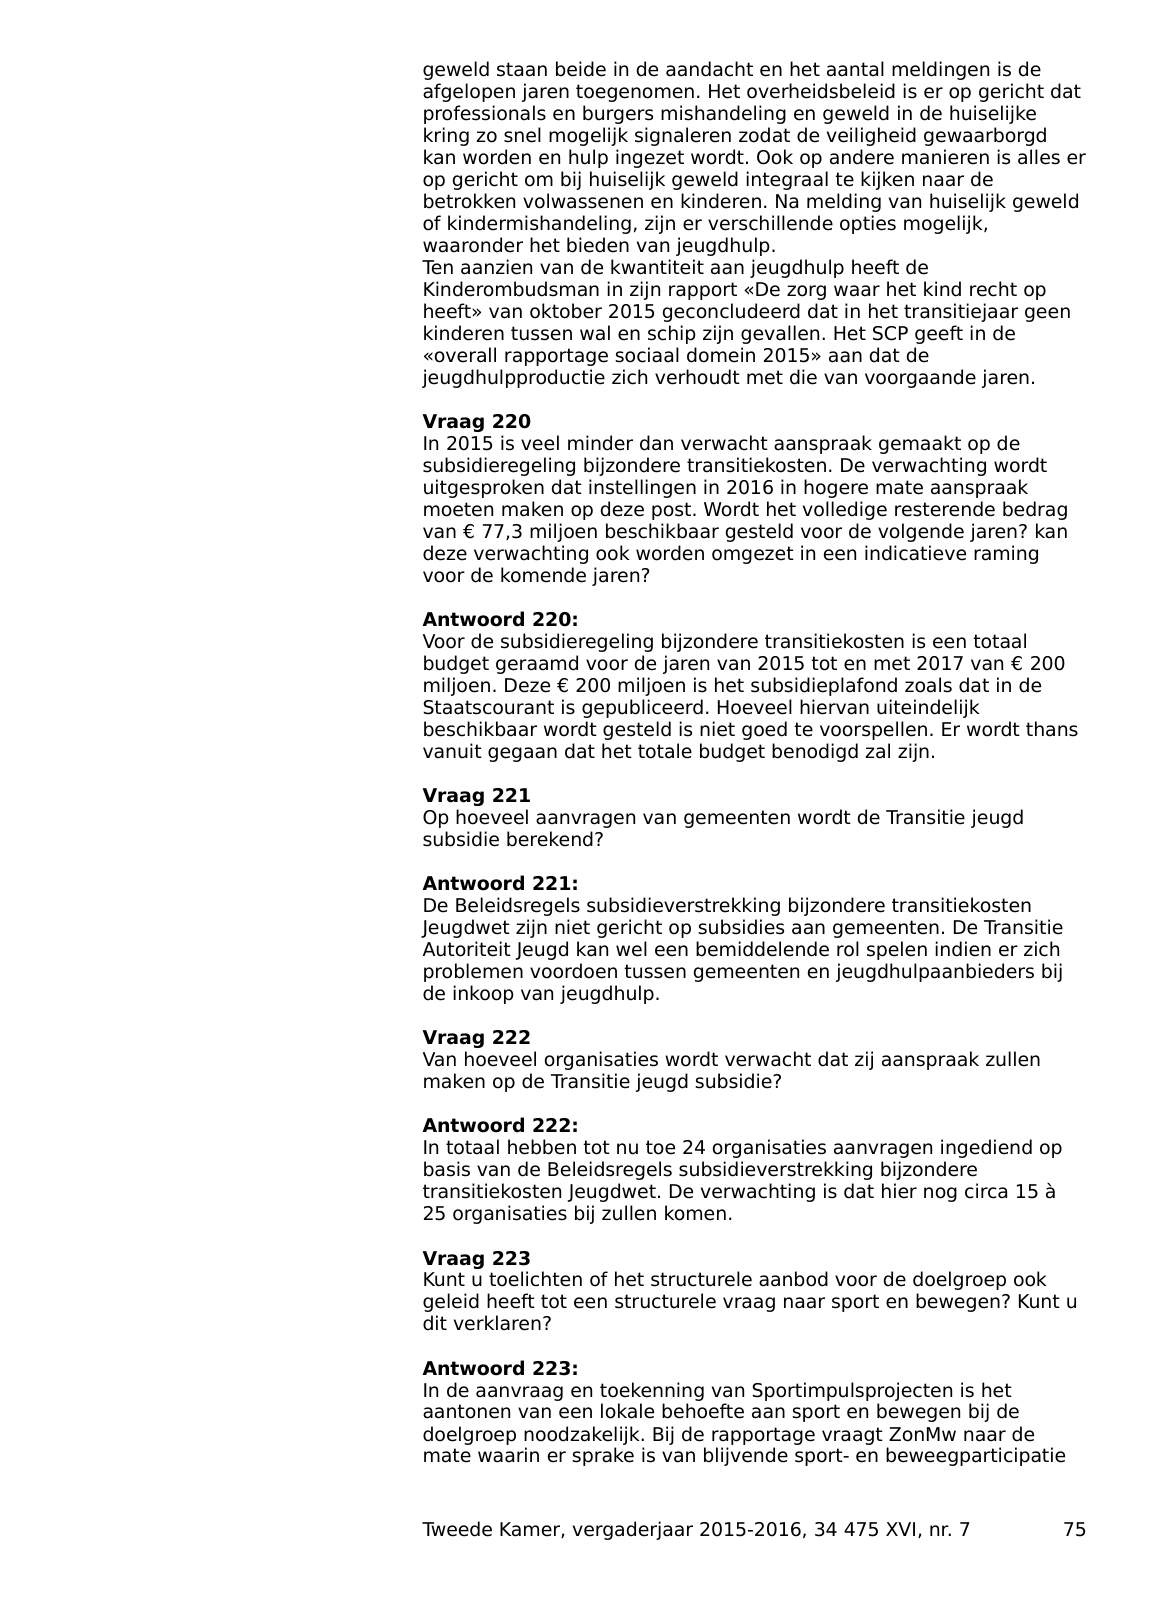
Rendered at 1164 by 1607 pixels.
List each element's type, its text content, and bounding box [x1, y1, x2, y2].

text Antwoord 221: [422, 873, 1087, 895]
text De Beleidsregels subsidieverstrekking bijzondere transitiekosten Jeugdwet zijn niet gericht op subsidies aan gemeenten. De Transitie Autoriteit Jeugd kan wel een bemiddelende rol spelen indien er zich problemen voordoen tussen gemeenten en jeugdhulpaanbieders bij de inkoop van jeugdhulp. [422, 895, 1087, 1005]
text Antwoord 223: [422, 1357, 1087, 1379]
text Vraag 220 [422, 411, 1087, 433]
text Van hoeveel organisaties wordt verwacht dat zij aanspraak zullen maken op de Transitie jeugd subsidie? [422, 1049, 1087, 1093]
text In 2015 is veel minder dan verwacht aanspraak gemaakt op de subsidieregeling bijzondere transitiekosten. De verwachting wordt uitgesproken dat instellingen in 2016 in hogere mate aanspraak moeten maken op deze post. Wordt het volledige resterende bedrag van € 77,3 miljoen beschikbaar gesteld voor de volgende jaren? kan deze verwachting ook worden omgezet in een indicatieve raming voor de komende jaren? [422, 433, 1087, 587]
text Antwoord 222: [422, 1115, 1087, 1137]
text geweld staan beide in de aandacht en het aantal meldingen is de afgelopen jaren toegenomen. Het overheidsbeleid is er op gericht dat professionals en burgers mishandeling en geweld in de huiselijke kring zo snel mogelijk signaleren zodat de veiligheid gewaarborgd kan worden en hulp ingezet wordt. Ook op andere manieren is alles er op gericht om bij huiselijk geweld integraal te kijken naar de betrokken volwassenen en kinderen. Na melding van huiselijk geweld of kindermishandeling, zijn er verschillende opties mogelijk, waaronder het bieden van jeugdhulp. [422, 59, 1087, 257]
text Vraag 223 [422, 1247, 1087, 1269]
text Vraag 221 [422, 785, 1087, 807]
text Ten aanzien van de kwantiteit aan jeugdhulp heeft de Kinderombudsman in zijn rapport «De zorg waar het kind recht op heeft» van oktober 2015 geconcludeerd dat in het transitiejaar geen kinderen tussen wal en schip zijn gevallen. Het SCP geeft in de «overall rapportage sociaal domein 2015» aan dat de jeugdhulpproductie zich verhoudt met die van voorgaande jaren. [422, 257, 1087, 389]
text In totaal hebben tot nu toe 24 organisaties aanvragen ingediend op basis van de Beleidsregels subsidieverstrekking bijzondere transitiekosten Jeugdwet. De verwachting is dat hier nog circa 15 à 25 organisaties bij zullen komen. [422, 1137, 1087, 1225]
text Kunt u toelichten of het structurele aanbod voor de doelgroep ook geleid heeft tot een structurele vraag naar sport en bewegen? Kunt u dit verklaren? [422, 1269, 1087, 1335]
text Antwoord 220: [422, 609, 1087, 631]
text Voor de subsidieregeling bijzondere transitiekosten is een totaal budget geraamd voor de jaren van 2015 tot en met 2017 van € 200 miljoen. Deze € 200 miljoen is het subsidieplafond zoals dat in de Staatscourant is gepubliceerd. Hoeveel hiervan uiteindelijk beschikbaar wordt gesteld is niet goed te voorspellen. Er wordt thans vanuit gegaan dat het totale budget benodigd zal zijn. [422, 631, 1087, 763]
text Vraag 222 [422, 1027, 1087, 1049]
text Op hoeveel aanvragen van gemeenten wordt de Transitie jeugd subsidie berekend? [422, 807, 1087, 851]
text In de aanvraag en toekenning van Sportimpulsprojecten is het aantonen van een lokale behoefte aan sport en bewegen bij de doelgroep noodzakelijk. Bij de rapportage vraagt ZonMw naar de mate waarin er sprake is van blijvende sport- en beweegparticipatie [422, 1379, 1087, 1467]
